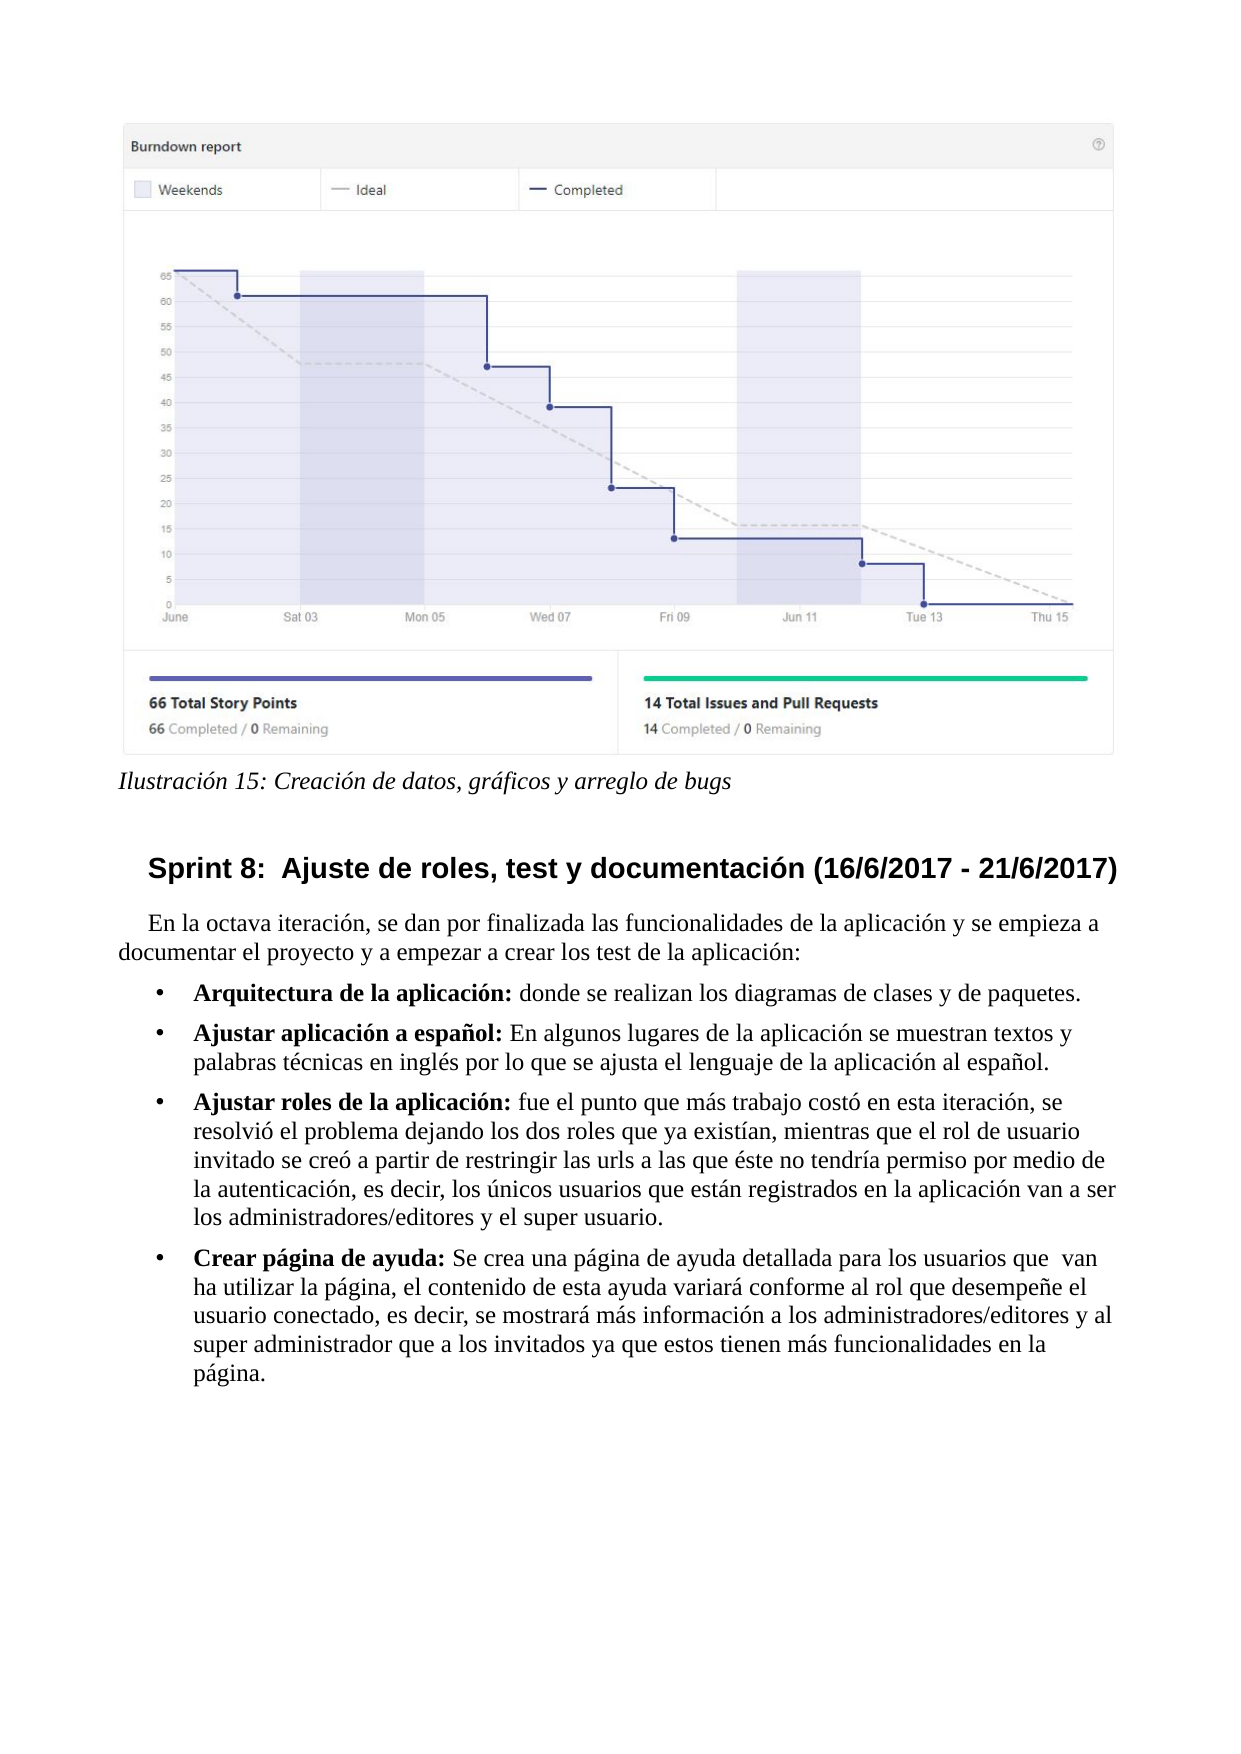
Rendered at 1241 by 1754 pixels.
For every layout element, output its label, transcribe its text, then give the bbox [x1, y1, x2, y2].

list Crear página de ayuda: Se crea una página de ayuda detallada para los usuarios que van ha utilizar la página, el contenido de esta ayuda variará conforme al rol que desempeñe el usuario conectado, es decir, se mostrará más información a los administradores/editores y al super administrador que a los invitados ya que estos tienen más funcionalidades en la página. [156, 1243, 1122, 1387]
list Ajustar roles de la aplicación: fue el punto que más trabajo costó en esta iteración, se resolvió el problema dejando los dos roles que ya existían, mientras que el rol de usuario invitado se creó a partir de restringir las urls a las que éste no tendría permiso por medio de la autenticación, es decir, los únicos usuarios que están registrados en la aplicación van a ser los administradores/editores y el super usuario. [156, 1087, 1122, 1231]
list Arquitectura de la aplicación: donde se realizan los diagramas de clases y de paquetes. [156, 978, 1122, 1006]
text En la octava iteración, se dan por finalizada las funcionalidades de la aplicación y se empieza a documentar el proyecto y a empezar a crear los test de la aplicación: [118, 908, 1122, 966]
list Ajustar aplicación a español: En algunos lugares de la aplicación se muestran textos y palabras técnicas en inglés por lo que se ajusta el lenguaje de la aplicación al español. [156, 1018, 1122, 1076]
subtitle Sprint 8: Ajuste de roles, test y documentación (16/6/2017 - 21/6/2017) [148, 851, 1122, 885]
text Ilustración 15: Creación de datos, gráficos y arreglo de bugs [118, 767, 1122, 795]
picture [118, 118, 1123, 767]
